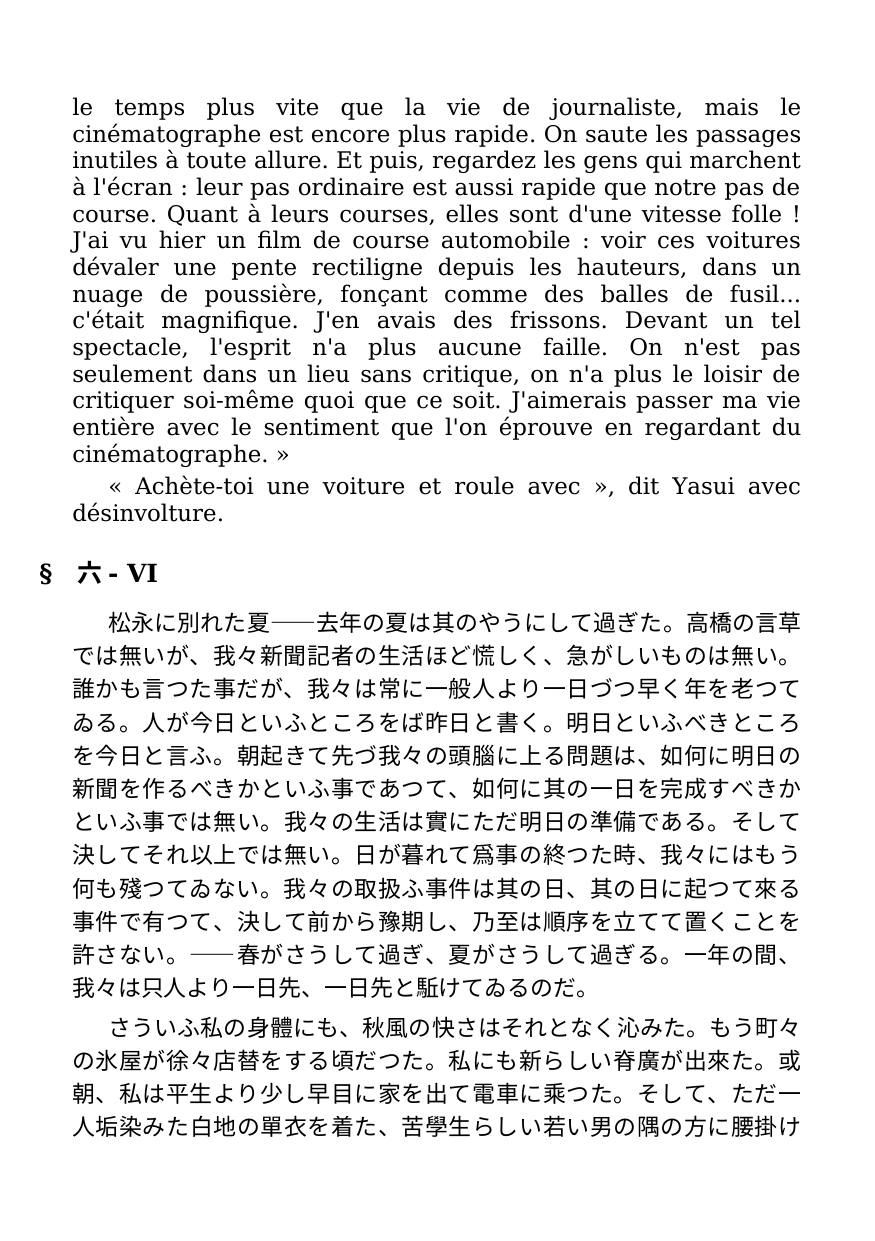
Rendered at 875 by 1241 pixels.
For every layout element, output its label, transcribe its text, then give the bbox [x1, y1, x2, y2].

text さういふ私の身體にも、秋風の快さはそれとなく沁みた。もう町々の氷屋が徐々店替をする頃だつた。私にも新らしい脊廣が出來た。或朝、私は平生より少し早目に家を出て電車に乘つた。そして、ただ一人垢染みた白地の單衣を着た、苦學生らしい若い男の隅の方に腰掛け [72, 1009, 802, 1142]
subtitle § 六 - VI [36, 551, 838, 593]
text « Achète-toi une voiture et roule avec », dit Yasui avec désinvolture. [72, 473, 802, 527]
text le temps plus vite que la vie de journaliste, mais le cinématographe est encore plus rapide. On saute les passages inutiles à toute allure. Et puis, regardez les gens qui marchent à l'écran : leur pas ordinaire est aussi rapide que notre pas de course. Quant à leurs courses, elles sont d'une vitesse folle ! J'ai vu hier un film de course automobile : voir ces voitures dévaler une pente rectiligne depuis les hauteurs, dans un nuage de poussière, fonçant comme des balles de fusil... c'était magnifique. J'en avais des frissons. Devant un tel spectacle, l'esprit n'a plus aucune faille. On n'est pas seulement dans un lieu sans critique, on n'a plus le loisir de critiquer soi-même quoi que ce soit. J'aimerais passer ma vie entière avec le sentiment que l'on éprouve en regardant du cinématographe. » [72, 94, 802, 468]
text 松永に別れた夏――去年の夏は其のやうにして過ぎた。高橋の言草では無いが、我々新聞記者の生活ほど慌しく、急がしいものは無い。誰かも言つた事だが、我々は常に一般人より一日づつ早く年を老つてゐる。人が今日といふところをば昨日と書く。明日といふべきところを今日と言ふ。朝起きて先づ我々の頭腦に上る問題は、如何に明日の新聞を作るべきかといふ事であつて、如何に其の一日を完成すべきかといふ事では無い。我々の生活は實にただ明日の準備である。そして決してそれ以上では無い。日が暮れて爲事の終つた時、我々にはもう何も殘つてゐない。我々の取扱ふ事件は其の日、其の日に起つて來る事件で有つて、決して前から豫期し、乃至は順序を立てて置くことを許さない。――春がさうして過ぎ、夏がさうして過ぎる。一年の間、我々は只人より一日先、一日先と駈けてゐるのだ。 [72, 605, 802, 1003]
